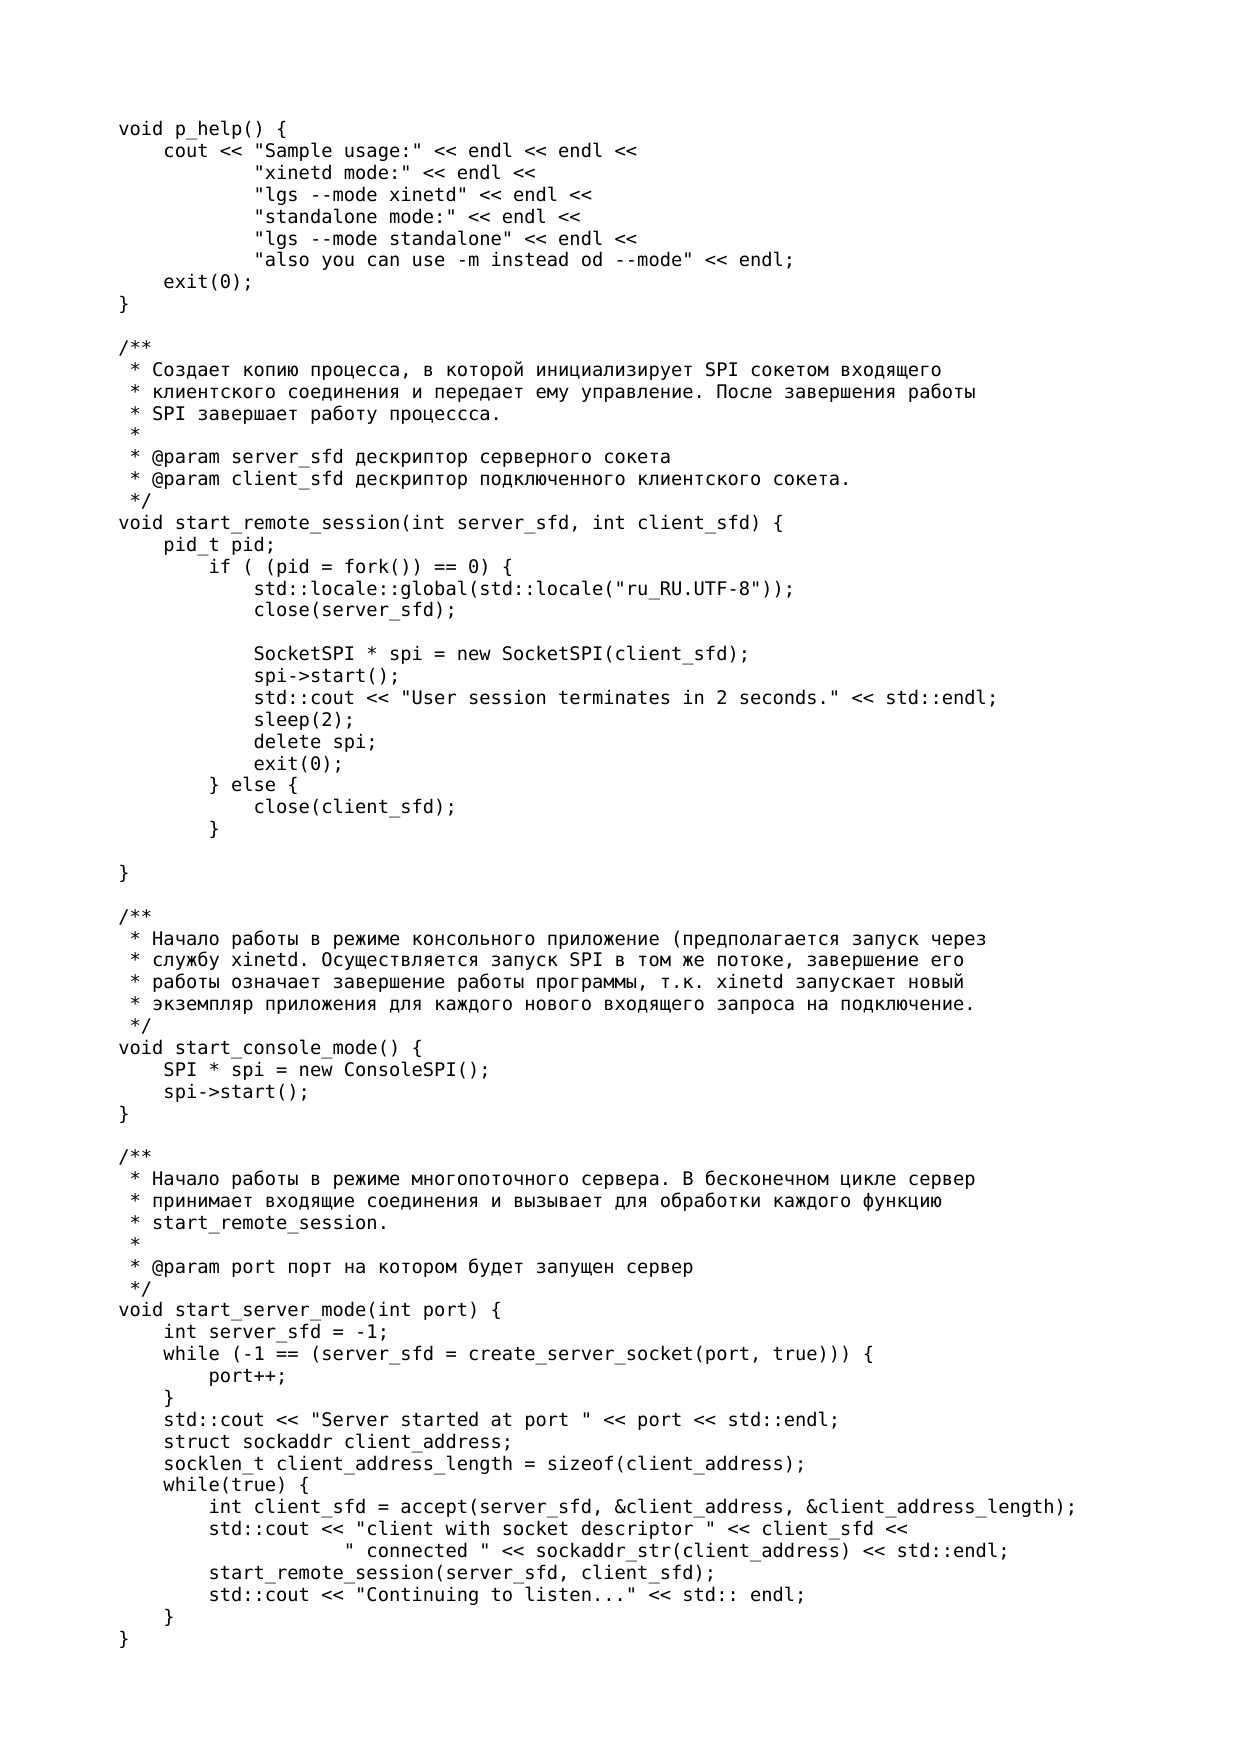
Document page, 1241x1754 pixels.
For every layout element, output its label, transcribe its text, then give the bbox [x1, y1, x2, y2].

text "also you can use -m instead od --mode" << endl; [118, 249, 1206, 271]
text std::locale::global(std::locale("ru_RU.UTF-8")); [118, 577, 1206, 599]
text std::cout << "User session terminates in 2 seconds." << std::endl; [118, 687, 1206, 709]
text } [118, 862, 1206, 884]
text /** [118, 337, 1206, 359]
text * @param client_sfd дескриптор подключенного клиентского сокета. [118, 468, 1206, 490]
text SPI * spi = new ConsoleSPI(); [118, 1059, 1206, 1081]
text while(true) { [118, 1474, 1206, 1496]
text int client_sfd = accept(server_sfd, &client_address, &client_address_length); [118, 1496, 1206, 1518]
text * экземпляр приложения для каждого нового входящего запроса на подключение. [118, 993, 1206, 1015]
text void p_help() { [118, 118, 1206, 140]
text exit(0); [118, 752, 1206, 774]
text struct sockaddr client_address; [118, 1431, 1206, 1452]
text } [118, 818, 1206, 840]
text } [118, 1102, 1206, 1124]
text "xinetd mode:" << endl << [118, 162, 1206, 184]
text } [118, 293, 1206, 315]
text start_remote_session(server_sfd, client_sfd); [118, 1562, 1206, 1584]
text cout << "Sample usage:" << endl << endl << [118, 140, 1206, 162]
text spi->start(); [118, 665, 1206, 687]
text */ [118, 1277, 1206, 1299]
text close(client_sfd); [118, 796, 1206, 818]
text * Создает копию процесса, в которой инициализирует SPI сокетом входящего [118, 359, 1206, 381]
text } [118, 1606, 1206, 1627]
text * start_remote_session. [118, 1212, 1206, 1234]
text "lgs --mode standalone" << endl << [118, 227, 1206, 249]
text std::cout << "client with socket descriptor " << client_sfd << [118, 1518, 1206, 1540]
text } [118, 1627, 1206, 1649]
text * работы означает завершение работы программы, т.к. xinetd запускает новый [118, 971, 1206, 993]
text int server_sfd = -1; [118, 1321, 1206, 1343]
text sleep(2); [118, 709, 1206, 731]
text } else { [118, 774, 1206, 796]
text SocketSPI * spi = new SocketSPI(client_sfd); [118, 643, 1206, 665]
text /** [118, 906, 1206, 927]
text * службу xinetd. Осуществляется запуск SPI в том же потоке, завершение его [118, 949, 1206, 971]
text std::cout << "Server started at port " << port << std::endl; [118, 1409, 1206, 1431]
text close(server_sfd); [118, 599, 1206, 621]
text */ [118, 1015, 1206, 1037]
text * принимает входящие соединения и вызывает для обработки каждого функцию [118, 1190, 1206, 1212]
text * @param port порт на котором будет запущен сервер [118, 1256, 1206, 1277]
text " connected " << sockaddr_str(client_address) << std::endl; [118, 1540, 1206, 1562]
text while (-1 == (server_sfd = create_server_socket(port, true))) { [118, 1343, 1206, 1365]
text * клиентского соединения и передает ему управление. После завершения работы [118, 381, 1206, 402]
text * @param server_sfd дескриптор серверного сокета [118, 446, 1206, 468]
text * [118, 424, 1206, 446]
text socklen_t client_address_length = sizeof(client_address); [118, 1452, 1206, 1474]
text delete spi; [118, 731, 1206, 752]
text pid_t pid; [118, 534, 1206, 556]
text "standalone mode:" << endl << [118, 206, 1206, 227]
text std::cout << "Continuing to listen..." << std:: endl; [118, 1584, 1206, 1606]
text void start_server_mode(int port) { [118, 1299, 1206, 1321]
text * Начало работы в режиме многопоточного сервера. В бесконечном цикле сервер [118, 1168, 1206, 1190]
text port++; [118, 1365, 1206, 1387]
text exit(0); [118, 271, 1206, 293]
text void start_remote_session(int server_sfd, int client_sfd) { [118, 512, 1206, 534]
text } [118, 1387, 1206, 1409]
text "lgs --mode xinetd" << endl << [118, 184, 1206, 206]
text * SPI завершает работу процессса. [118, 402, 1206, 424]
text if ( (pid = fork()) == 0) { [118, 556, 1206, 577]
text * Начало работы в режиме консольного приложение (предполагается запуск через [118, 927, 1206, 949]
text * [118, 1234, 1206, 1256]
text spi->start(); [118, 1081, 1206, 1102]
text */ [118, 490, 1206, 512]
text void start_console_mode() { [118, 1037, 1206, 1059]
text /** [118, 1146, 1206, 1168]
